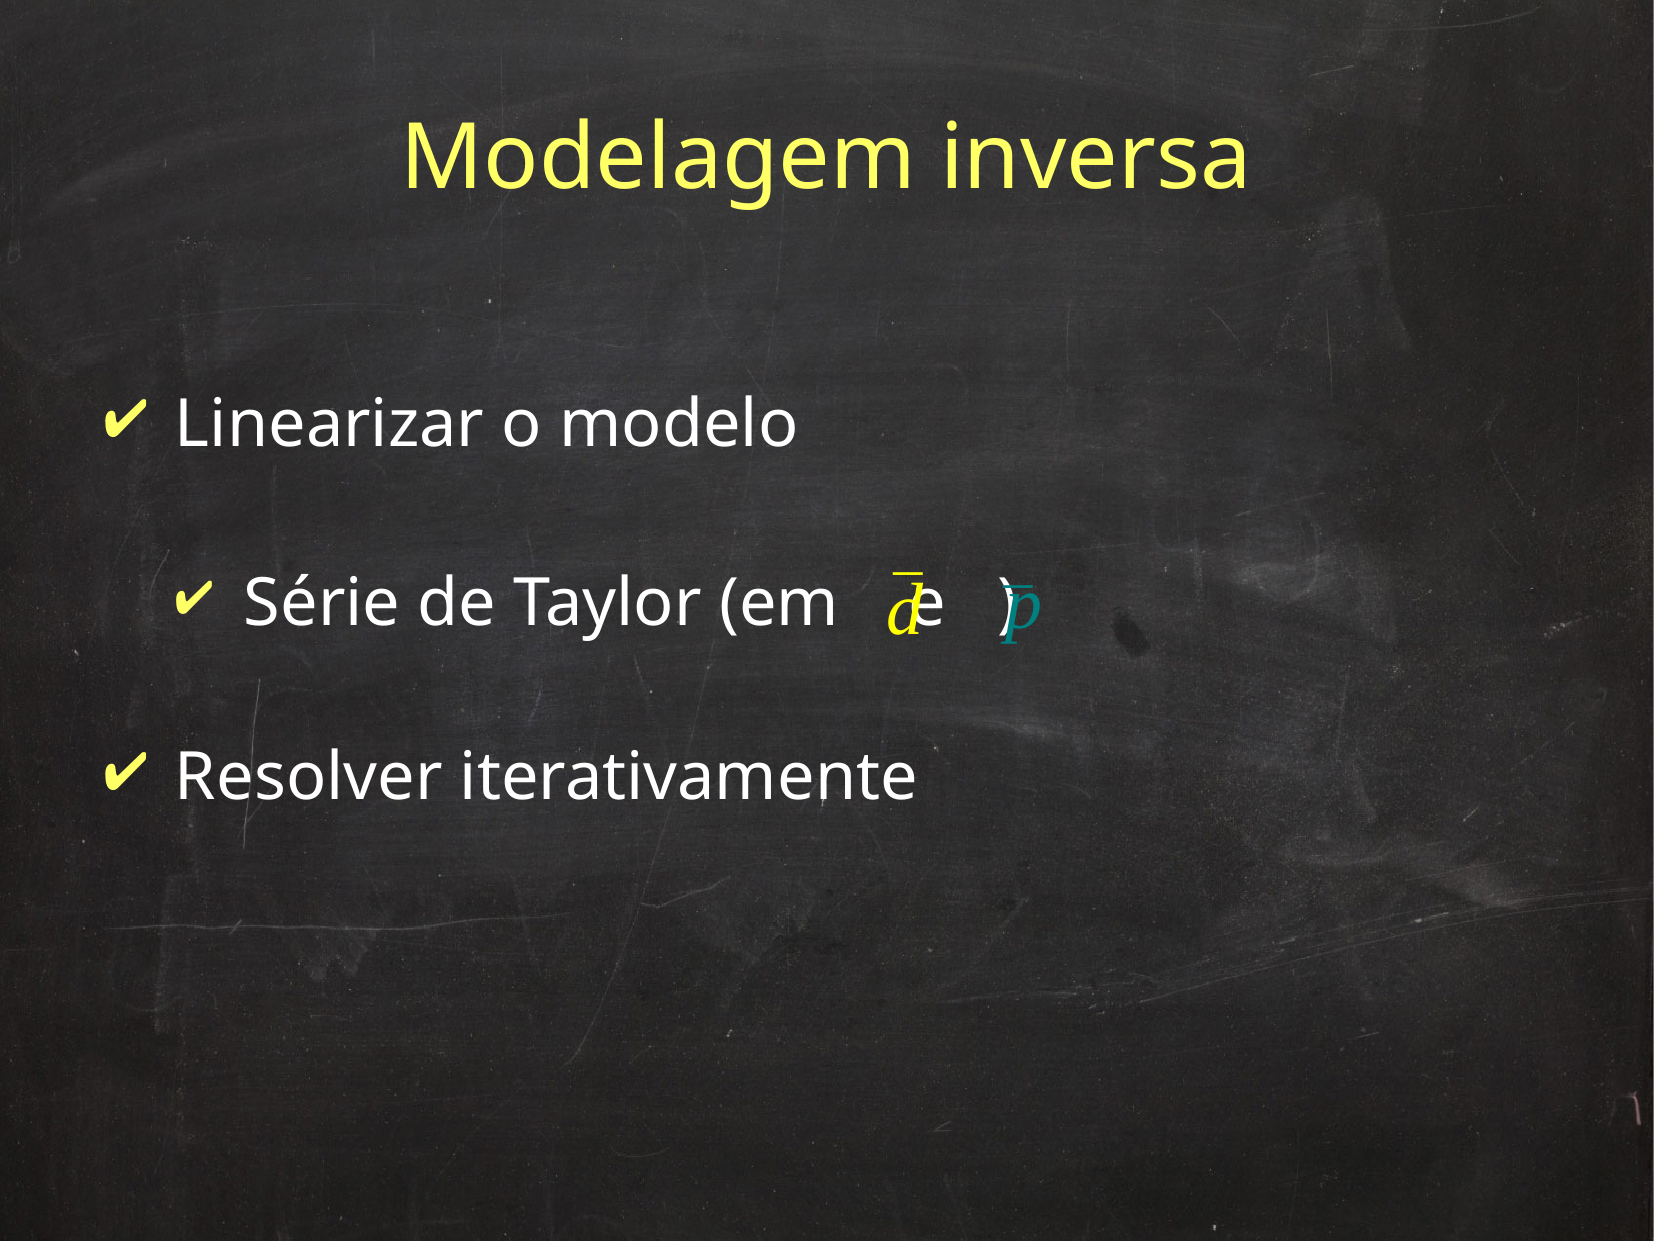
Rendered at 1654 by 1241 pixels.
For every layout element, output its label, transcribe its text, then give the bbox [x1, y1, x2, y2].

chart [986, 562, 1048, 645]
title Modelagem inversa [82, 49, 1571, 257]
picture [0, 0, 1654, 1241]
list Linearizar o modelo Série de Taylor (em e ) Resolver iterativamente [86, 375, 1654, 1194]
chart [878, 568, 932, 651]
